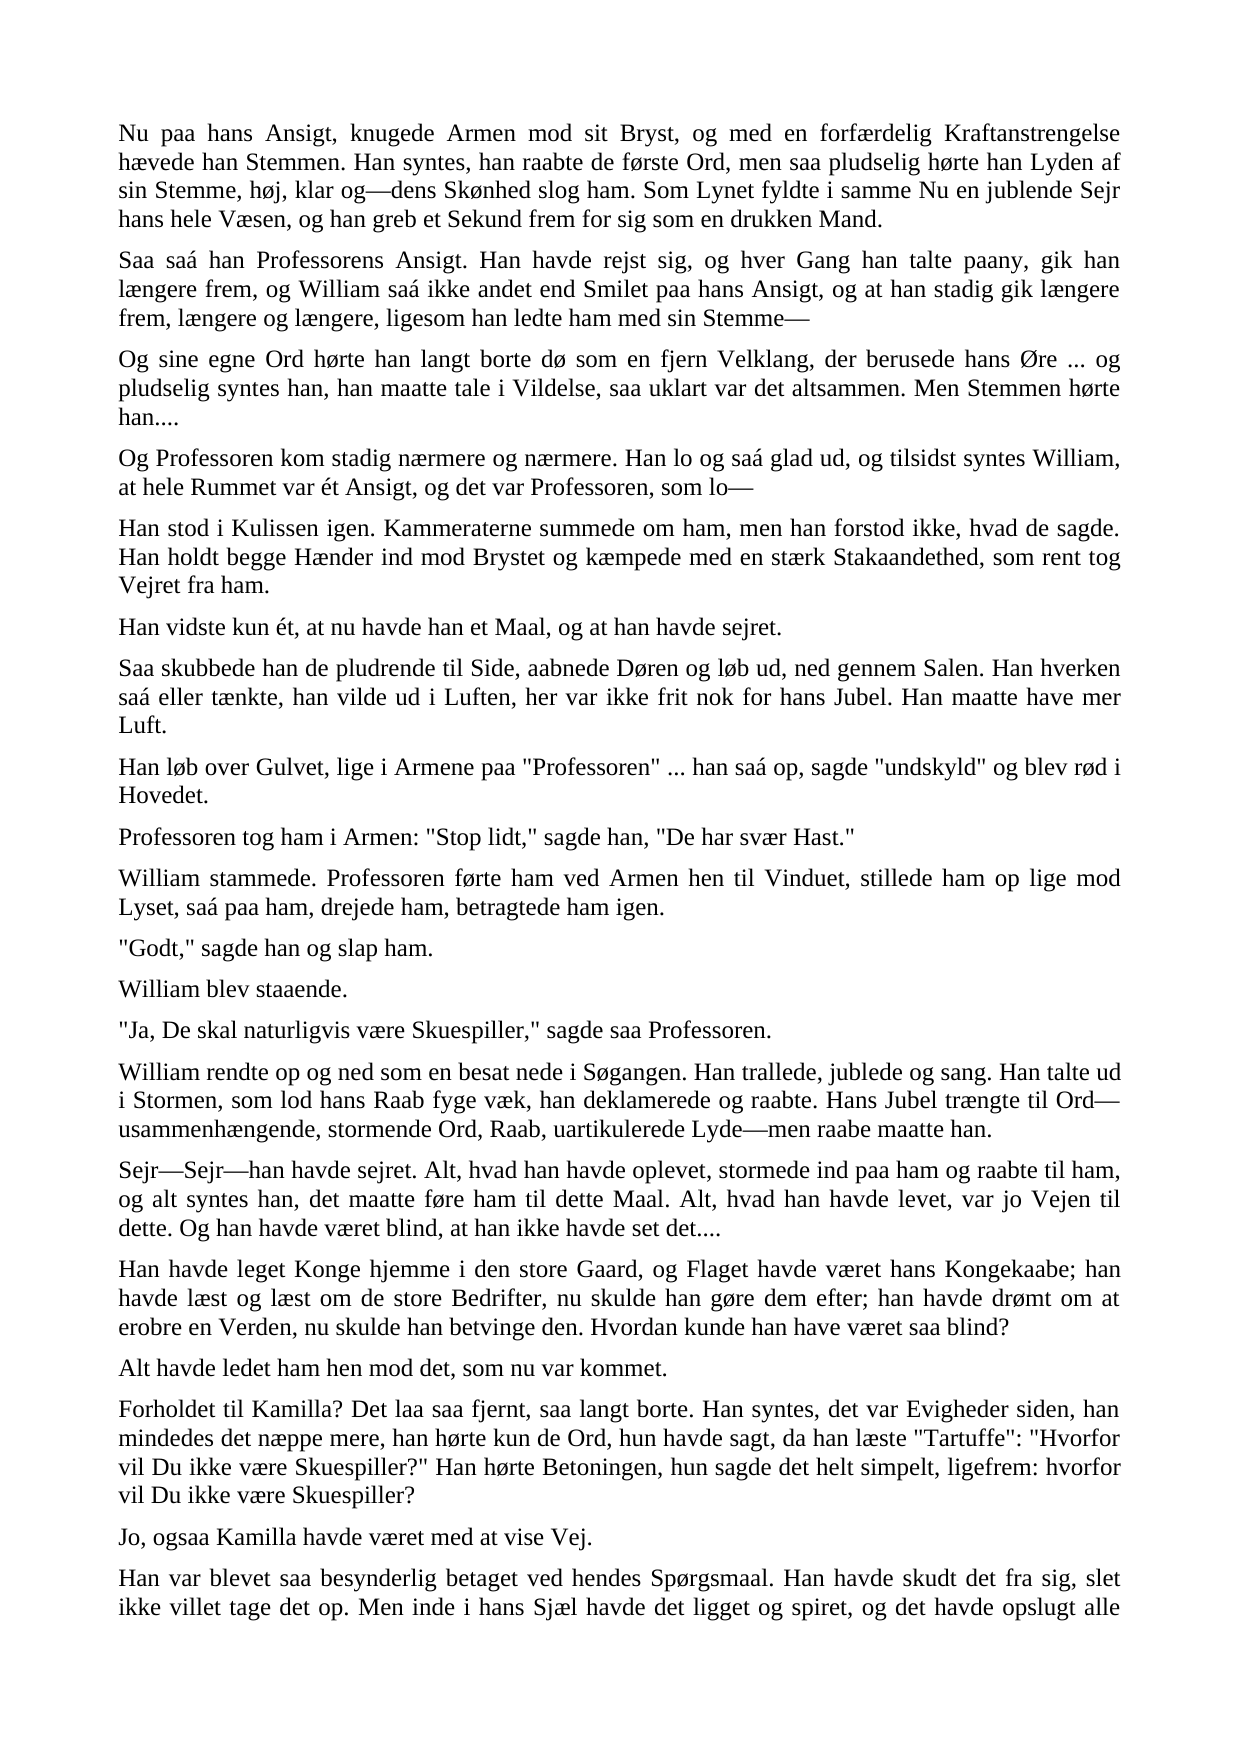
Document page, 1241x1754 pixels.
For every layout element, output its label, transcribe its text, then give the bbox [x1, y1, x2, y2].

text William rendte op og ned som en besat nede i Søgangen. Han trallede, jublede og sang. Han talte ud i Stormen, som lod hans Raab fyge væk, han deklamerede og raabte. Hans Jubel trængte til Ord—usammenhængende, stormende Ord, Raab, uartikulerede Lyde—men raabe maatte han. [118, 1057, 1122, 1143]
text Han stod i Kulissen igen. Kammeraterne summede om ham, men han forstod ikke, hvad de sagde. Han holdt begge Hænder ind mod Brystet og kæmpede med en stærk Stakaandethed, som rent tog Vejret fra ham. [118, 513, 1122, 599]
text William stammede. Professoren førte ham ved Armen hen til Vinduet, stillede ham op lige mod Lyset, saá paa ham, drejede ham, betragtede ham igen. [118, 863, 1122, 921]
text Forholdet til Kamilla? Det laa saa fjernt, saa langt borte. Han syntes, det var Evigheder siden, han mindedes det næppe mere, han hørte kun de Ord, hun havde sagt, da han læste "Tartuffe": "Hvorfor vil Du ikke være Skuespiller?" Han hørte Betoningen, hun sagde det helt simpelt, ligefrem: hvorfor vil Du ikke være Skuespiller? [118, 1394, 1122, 1509]
text Saa skubbede han de pludrende til Side, aabnede Døren og løb ud, ned gennem Salen. Han hverken saá eller tænkte, han vilde ud i Luften, her var ikke frit nok for hans Jubel. Han maatte have mer Luft. [118, 653, 1122, 739]
text Saa saá han Professorens Ansigt. Han havde rejst sig, og hver Gang han talte paany, gik han længere frem, og William saá ikke andet end Smilet paa hans Ansigt, og at han stadig gik længere frem, længere og længere, ligesom han ledte ham med sin Stemme— [118, 246, 1122, 332]
text "Ja, De skal naturligvis være Skuespiller," sagde saa Professoren. [118, 1016, 1122, 1044]
text Han løb over Gulvet, lige i Armene paa "Professoren" ... han saá op, sagde "undskyld" og blev rød i Hovedet. [118, 752, 1122, 809]
text Sejr—Sejr—han havde sejret. Alt, hvad han havde oplevet, stormede ind paa ham og raabte til ham, og alt syntes han, det maatte føre ham til dette Maal. Alt, hvad han havde levet, var jo Vejen til dette. Og han havde været blind, at han ikke havde set det.... [118, 1156, 1122, 1242]
text Professoren tog ham i Armen: "Stop lidt," sagde han, "De har svær Hast." [118, 822, 1122, 851]
text Nu paa hans Ansigt, knugede Armen mod sit Bryst, og med en forfærdelig Kraftanstrengelse hævede han Stemmen. Han syntes, han raabte de første Ord, men saa pludselig hørte han Lyden af sin Stemme, høj, klar og—dens Skønhed slog ham. Som Lynet fyldte i samme Nu en jublende Sejr hans hele Væsen, og han greb et Sekund frem for sig som en drukken Mand. [118, 118, 1122, 233]
text Han havde leget Konge hjemme i den store Gaard, og Flaget havde været hans Kongekaabe; han havde læst og læst om de store Bedrifter, nu skulde han gøre dem efter; han havde drømt om at erobre en Verden, nu skulde han betvinge den. Hvordan kunde han have været saa blind? [118, 1254, 1122, 1341]
text Alt havde ledet ham hen mod det, som nu var kommet. [118, 1353, 1122, 1382]
text Og sine egne Ord hørte han langt borte dø som en fjern Velklang, der berusede hans Øre ... og pludselig syntes han, han maatte tale i Vildelse, saa uklart var det altsammen. Men Stemmen hørte han.... [118, 344, 1122, 431]
text William blev staaende. [118, 974, 1122, 1003]
text "Godt," sagde han og slap ham. [118, 933, 1122, 962]
text Jo, ogsaa Kamilla havde været med at vise Vej. [118, 1522, 1122, 1551]
text Han vidste kun ét, at nu havde han et Maal, og at han havde sejret. [118, 612, 1122, 641]
text Han var blevet saa besynderlig betaget ved hendes Spørgsmaal. Han havde skudt det fra sig, slet ikke villet tage det op. Men inde i hans Sjæl havde det ligget og spiret, og det havde opslugt alle [118, 1563, 1122, 1621]
text Og Professoren kom stadig nærmere og nærmere. Han lo og saá glad ud, og tilsidst syntes William, at hele Rummet var ét Ansigt, og det var Professoren, som lo— [118, 443, 1122, 501]
